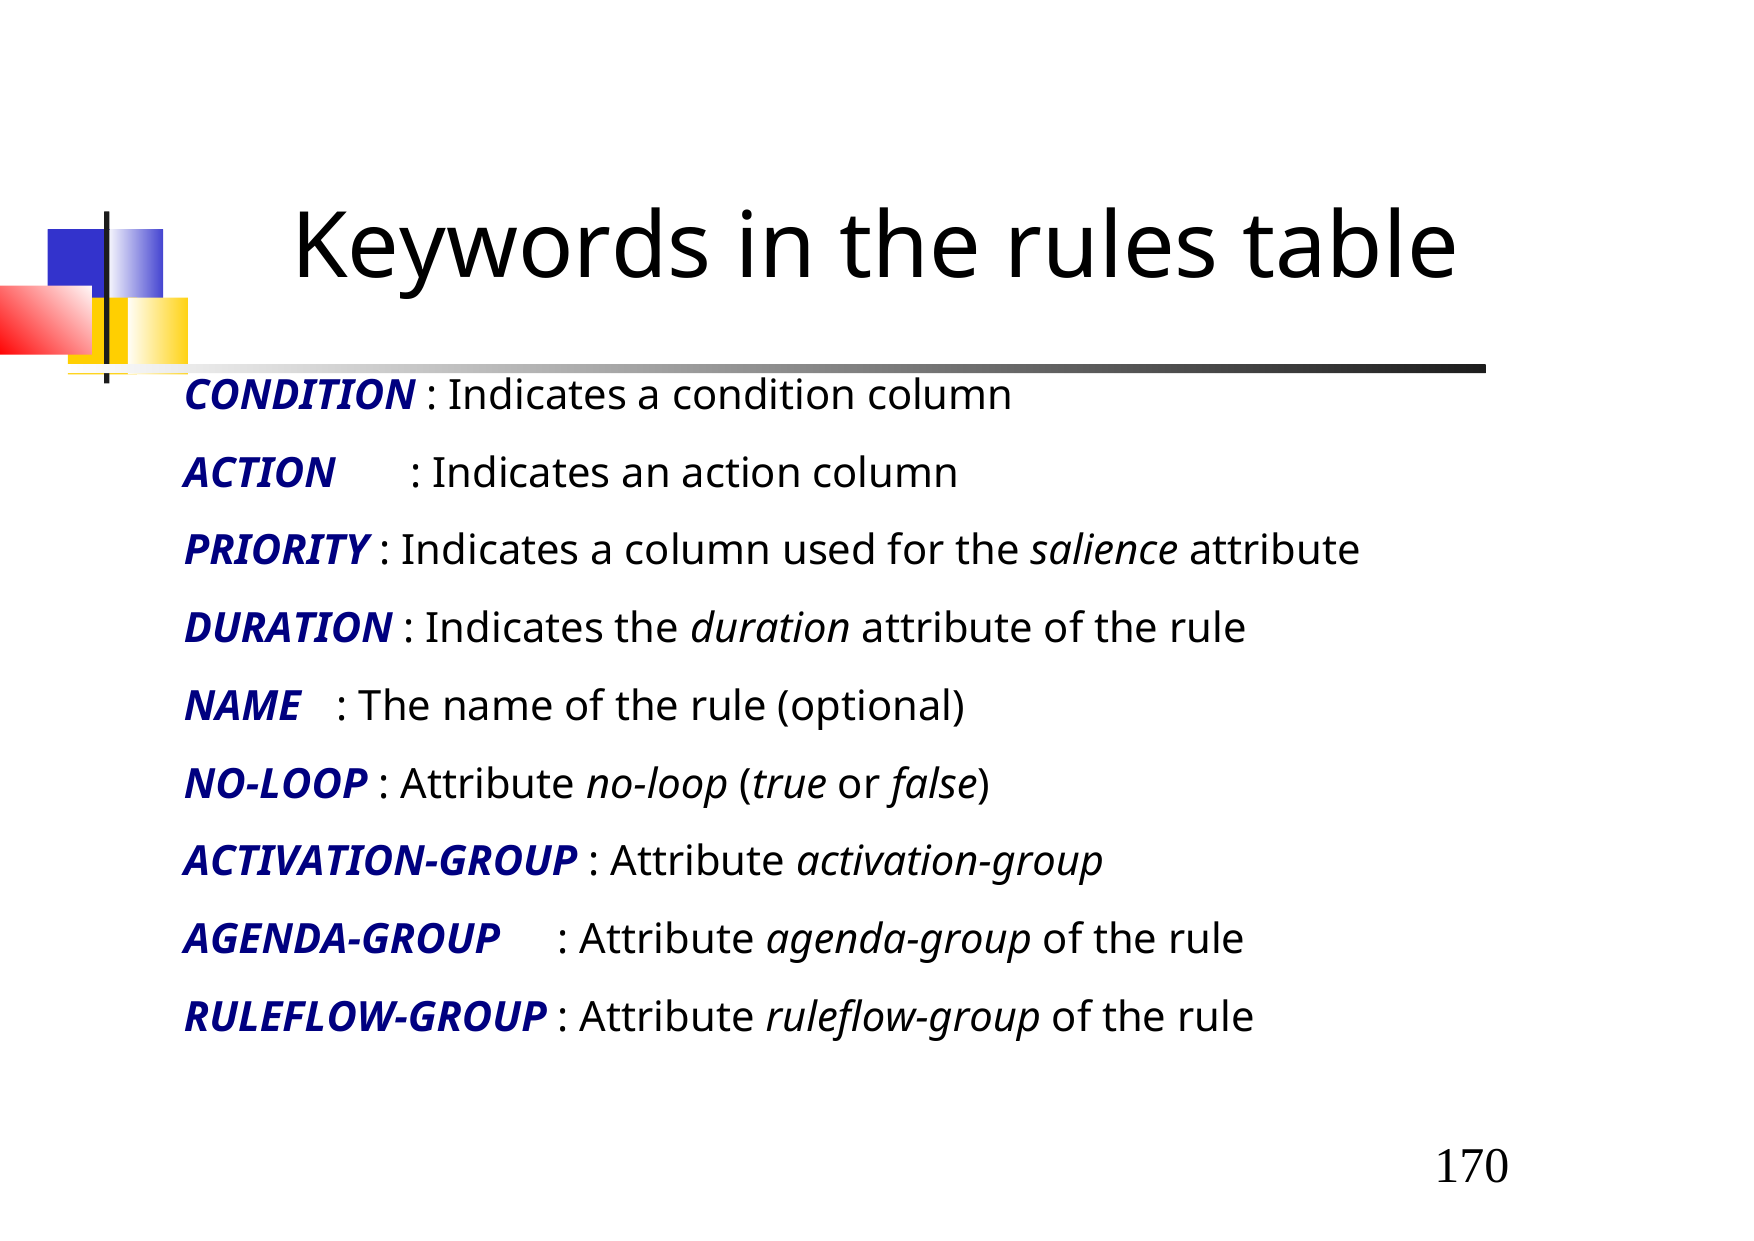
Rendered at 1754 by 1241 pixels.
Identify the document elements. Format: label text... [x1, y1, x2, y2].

list CONDITION : Indicates a condition column ACTION : Indicates an action column PRIORITY : Indicates a column used for the salience attribute DURATION : Indicates the duration attribute of the rule NAME : The name of the rule (optional) NO-LOOP : Attribute no-loop (true or false) ACTIVATION-GROUP : Attribute activation-group AGENDA-GROUP : Attribute agenda-group of the rule RULEFLOW-GROUP : Attribute ruleflow-group of the rule [179, 371, 1572, 1074]
title Keywords in the rules table [179, 137, 1572, 354]
